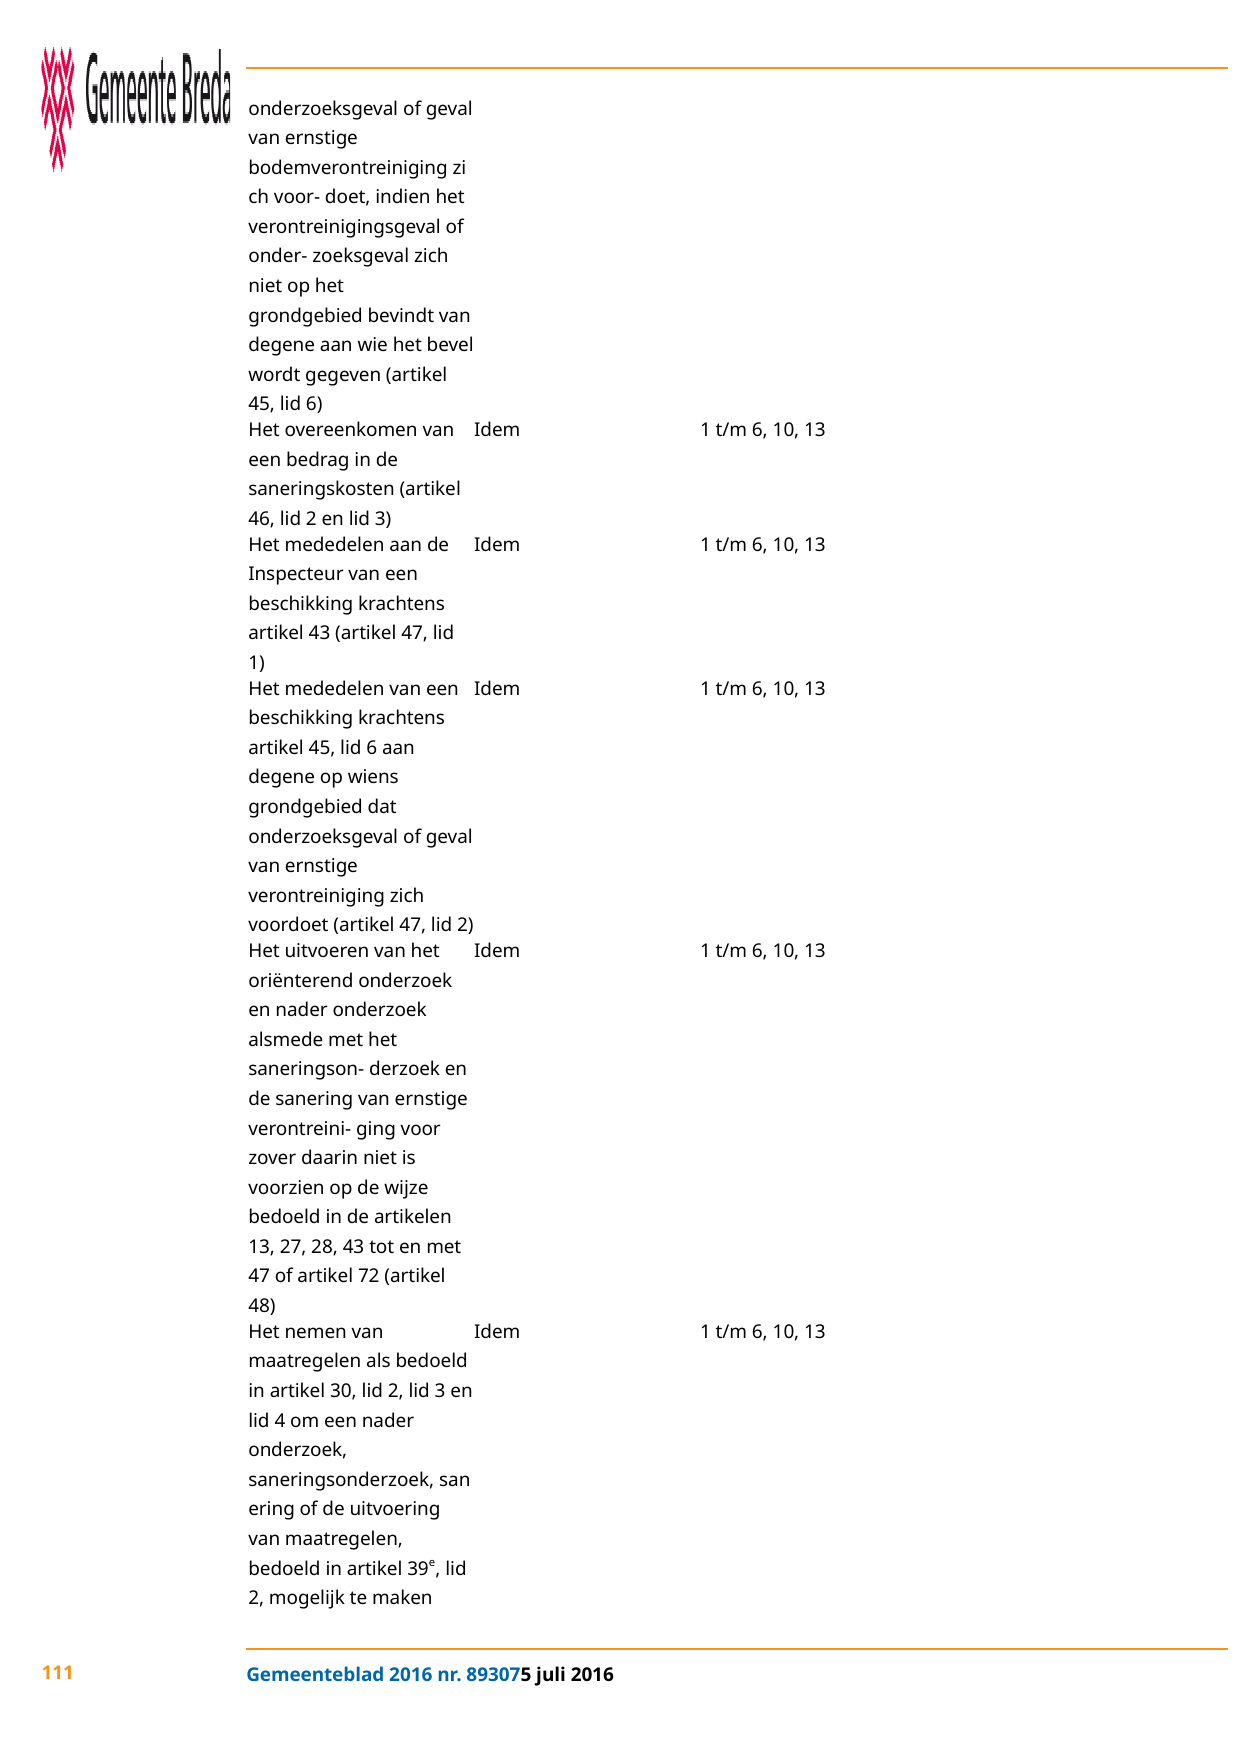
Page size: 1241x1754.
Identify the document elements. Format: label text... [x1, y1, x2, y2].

table_cell Idem [474, 1318, 700, 1610]
table_cell Idem [474, 675, 700, 937]
table_cell Idem [474, 937, 700, 1318]
table_cell Het mededelen aan de Inspecteur van een beschikking krachtens artikel 43 (artikel 47, lid 1) [248, 531, 474, 675]
table_cell Het mededelen van een beschikking krachtens artikel 45, lid 6 aan degene op wiens grondgebied dat onderzoeksgeval of geval van ernstige verontreiniging zich voordoet (artikel 47, lid 2) [248, 675, 474, 937]
table_cell 1 t/m 6, 10, 13 [700, 531, 926, 675]
table_cell 1 t/m 6, 10, 13 [700, 937, 926, 1318]
table_cell Idem [474, 531, 700, 675]
picture [41, 47, 231, 172]
table_cell 1 t/m 6, 10, 13 [700, 675, 926, 937]
table_cell 1 t/m 6, 10, 13 [700, 416, 926, 531]
table_cell [926, 937, 1152, 1318]
table_cell [926, 1318, 1152, 1610]
table_cell Het uitvoeren van het oriënterend onderzoek en nader onderzoek alsmede met het saneringson- derzoek en de sanering van ernstige verontreini- ging voor zover daarin niet is voorzien op de wijze bedoeld in de artikelen 13, 27, 28, 43 tot en met 47 of artikel 72 (artikel 48) [248, 937, 474, 1318]
table_cell Idem [474, 416, 700, 531]
table_cell [474, 95, 700, 416]
table_cell Het nemen van maatregelen als bedoeld in artikel 30, lid 2, lid 3 en lid 4 om een nader onderzoek, saneringsonderzoek, sanering of de uitvoering van maatregelen, bedoeld in artikel 39e, lid 2, mogelijk te maken [248, 1318, 474, 1610]
table_cell [926, 95, 1152, 416]
table_cell Het overeenkomen van een bedrag in de saneringskosten (artikel 46, lid 2 en lid 3) [248, 416, 474, 531]
table_cell onderzoeksgeval of geval van ernstige bodemverontreiniging zich voor- doet, indien het verontreinigingsgeval of onder- zoeksgeval zich niet op het grondgebied bevindt van degene aan wie het bevel wordt gegeven (artikel 45, lid 6) [248, 95, 474, 416]
table_cell [926, 416, 1152, 531]
table_cell [926, 675, 1152, 937]
table_cell 1 t/m 6, 10, 13 [700, 1318, 926, 1610]
table_cell [700, 95, 926, 416]
table_cell [926, 531, 1152, 675]
